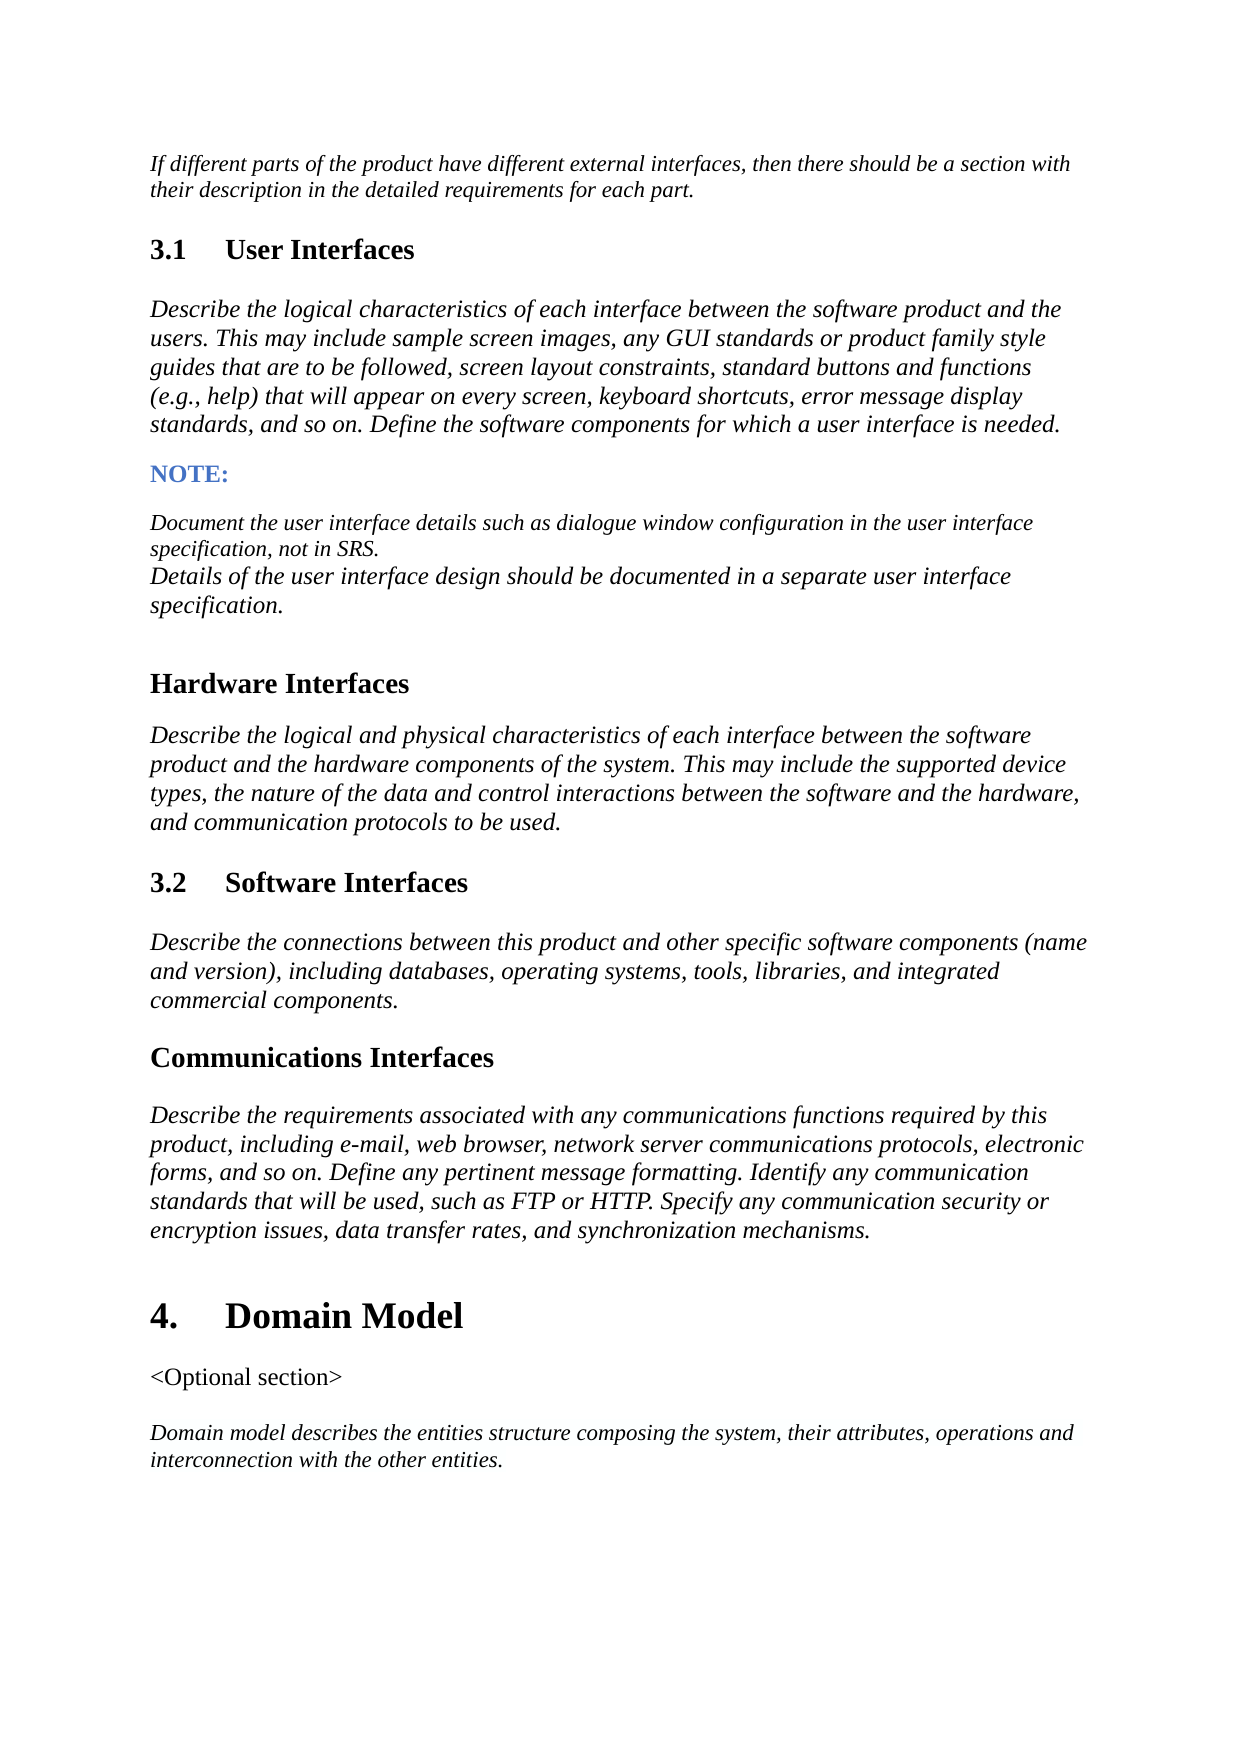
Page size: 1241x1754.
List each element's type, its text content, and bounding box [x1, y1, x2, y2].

text Describe the connections between this product and other specific software components (name and version), including databases, operating systems, tools, libraries, and integrated commercial components. [150, 927, 1090, 1014]
subtitle User Interfaces [150, 232, 1090, 265]
text Document the user interface details such as dialogue window configuration in the user interface specification, not in SRS. Details of the user interface design should be documented in a separate user interface specification. [150, 509, 1090, 645]
text NOTE: [150, 459, 1090, 488]
subtitle Domain Model [150, 1294, 1090, 1337]
text <Optional section> Domain model describes the entities structure composing the system, their attributes, operations and interconnection with the other entities. [150, 1362, 1090, 1472]
text Describe the logical and physical characteristics of each interface between the software product and the hardware components of the system. This may include the supported device types, the nature of the data and control interactions between the software and the hardware, and communication protocols to be used. [150, 721, 1090, 836]
text Hardware Interfaces [150, 666, 1090, 700]
text Describe the requirements associated with any communications functions required by this product, including e-mail, web browser, network server communications protocols, electronic forms, and so on. Define any pertinent message formatting. Identify any communication standards that will be used, such as FTP or HTTP. Specify any communication security or encryption issues, data transfer rates, and synchronization mechanisms. [150, 1100, 1090, 1244]
text Communications Interfaces [150, 1040, 1090, 1073]
text If different parts of the product have different external interfaces, then there should be a section with their description in the detailed requirements for each part. [150, 150, 1090, 203]
text Describe the logical characteristics of each interface between the software product and the users. This may include sample screen images, any GUI standards or product family style guides that are to be followed, screen layout constraints, standard buttons and functions (e.g., help) that will appear on every screen, keyboard shortcuts, error message display standards, and so on. Define the software components for which a user interface is needed. [150, 294, 1090, 438]
subtitle Software Interfaces [150, 865, 1090, 898]
